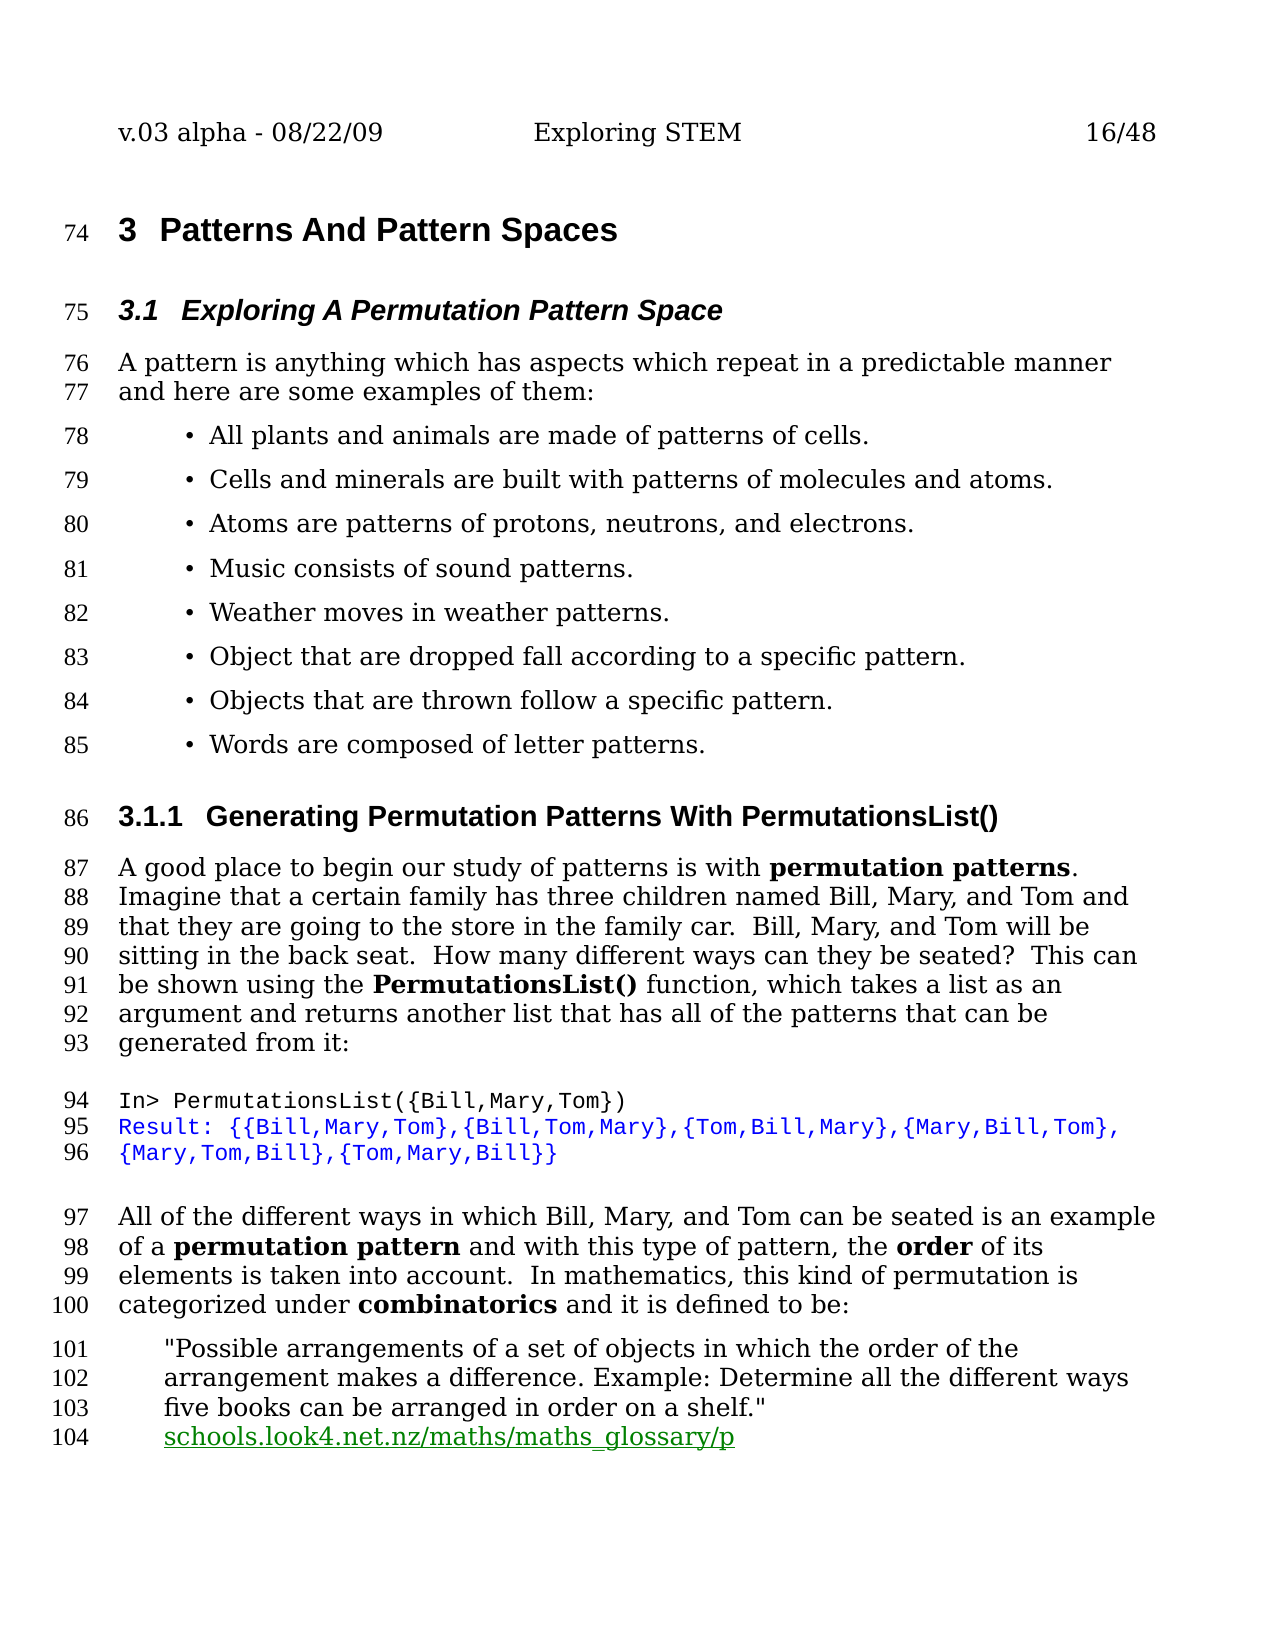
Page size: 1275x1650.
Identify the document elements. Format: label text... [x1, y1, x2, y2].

list Music consists of sound patterns. [185, 554, 1157, 583]
list Weather moves in weather patterns. [185, 598, 1157, 627]
list Words are composed of letter patterns. [185, 730, 1157, 759]
list Atoms are patterns of protons, neutrons, and electrons. [185, 509, 1157, 539]
list All plants and animals are made of patterns of cells. [185, 421, 1157, 450]
list Objects that are thrown follow a specific pattern. [185, 686, 1157, 715]
list Cells and minerals are built with patterns of molecules and atoms. [185, 465, 1157, 494]
subtitle Generating Permutation Patterns With PermutationsList() [118, 799, 1157, 832]
text "Possible arrangements of a set of objects in which the order of the arrangement makes a difference. Example: Determine all the different ways five books can be arranged in order on a shelf." schools.look4.net.nz/maths/maths_glossary/p [163, 1334, 1157, 1451]
text A good place to begin our study of patterns is with permutation patterns. Imagine that a certain family has three children named Bill, Mary, and Tom and that they are going to the store in the family car. Bill, Mary, and Tom will be sitting in the back seat. How many different ways can they be seated? This can be shown using the PermutationsList() function, which takes a list as an argument and returns another list that has all of the patterns that can be generated from it: [118, 853, 1157, 1058]
text A pattern is anything which has aspects which repeat in a predictable manner and here are some examples of them: [118, 348, 1157, 406]
text Result: {{Bill,Mary,Tom},{Bill,Tom,Mary},{Tom,Bill,Mary},{Mary,Bill,Tom},{Mary,Tom,Bill},{Tom,Mary,Bill}} [118, 1116, 1157, 1167]
subtitle Exploring A Permutation Pattern Space [118, 293, 1157, 327]
text All of the different ways in which Bill, Mary, and Tom can be seated is an example of a permutation pattern and with this type of pattern, the order of its elements is taken into account. In mathematics, this kind of permutation is categorized under combinatorics and it is defined to be: [118, 1202, 1157, 1319]
subtitle Patterns And Pattern Spaces [118, 210, 1157, 248]
text In> PermutationsList({Bill,Mary,Tom}) [118, 1090, 1157, 1116]
list Object that are dropped fall according to a specific pattern. [185, 642, 1157, 671]
